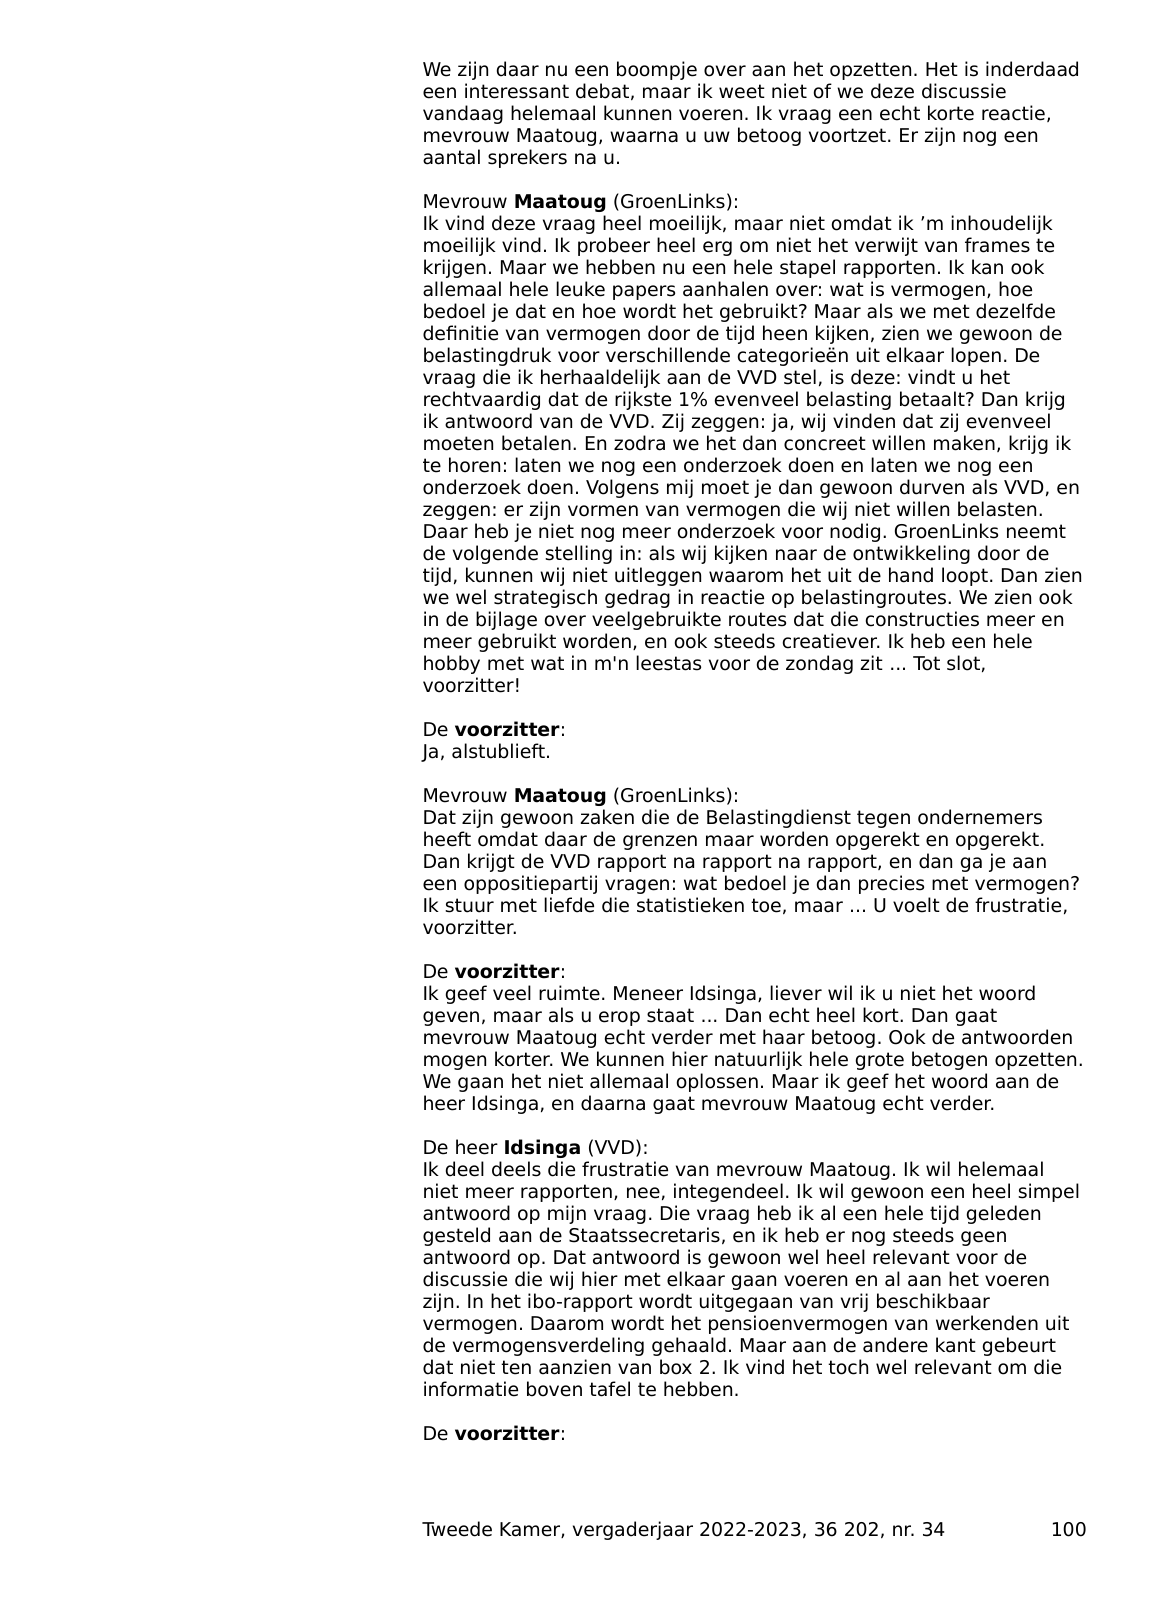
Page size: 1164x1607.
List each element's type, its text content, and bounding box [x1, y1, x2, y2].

text Mevrouw Maatoug (GroenLinks): [422, 191, 1087, 213]
text Mevrouw Maatoug (GroenLinks): [422, 785, 1087, 807]
text Ik geef veel ruimte. Meneer Idsinga, liever wil ik u niet het woord geven, maar als u erop staat ... Dan echt heel kort. Dan gaat mevrouw Maatoug echt verder met haar betoog. Ook de antwoorden mogen korter. We kunnen hier natuurlijk hele grote betogen opzetten. We gaan het niet allemaal oplossen. Maar ik geef het woord aan de heer Idsinga, en daarna gaat mevrouw Maatoug echt verder. [422, 983, 1087, 1115]
text De voorzitter: [422, 1423, 1087, 1445]
text Ik deel deels die frustratie van mevrouw Maatoug. Ik wil helemaal niet meer rapporten, nee, integendeel. Ik wil gewoon een heel simpel antwoord op mijn vraag. Die vraag heb ik al een hele tijd geleden gesteld aan de Staatssecretaris, en ik heb er nog steeds geen antwoord op. Dat antwoord is gewoon wel heel relevant voor de discussie die wij hier met elkaar gaan voeren en al aan het voeren zijn. In het ibo-rapport wordt uitgegaan van vrij beschikbaar vermogen. Daarom wordt het pensioenvermogen van werkenden uit de vermogensverdeling gehaald. Maar aan de andere kant gebeurt dat niet ten aanzien van box 2. Ik vind het toch wel relevant om die informatie boven tafel te hebben. [422, 1159, 1087, 1401]
text Ja, alstublieft. [422, 741, 1087, 763]
text De voorzitter: [422, 961, 1087, 983]
text De heer Idsinga (VVD): [422, 1137, 1087, 1159]
text We zijn daar nu een boompje over aan het opzetten. Het is inderdaad een interessant debat, maar ik weet niet of we deze discussie vandaag helemaal kunnen voeren. Ik vraag een echt korte reactie, mevrouw Maatoug, waarna u uw betoog voortzet. Er zijn nog een aantal sprekers na u. [422, 59, 1087, 169]
text Dat zijn gewoon zaken die de Belastingdienst tegen ondernemers heeft omdat daar de grenzen maar worden opgerekt en opgerekt. Dan krijgt de VVD rapport na rapport na rapport, en dan ga je aan een oppositiepartij vragen: wat bedoel je dan precies met vermogen? Ik stuur met liefde die statistieken toe, maar ... U voelt de frustratie, voorzitter. [422, 807, 1087, 939]
text De voorzitter: [422, 719, 1087, 741]
text Ik vind deze vraag heel moeilijk, maar niet omdat ik ’m inhoudelijk moeilijk vind. Ik probeer heel erg om niet het verwijt van frames te krijgen. Maar we hebben nu een hele stapel rapporten. Ik kan ook allemaal hele leuke papers aanhalen over: wat is vermogen, hoe bedoel je dat en hoe wordt het gebruikt? Maar als we met dezelfde definitie van vermogen door de tijd heen kijken, zien we gewoon de belastingdruk voor verschillende categorieën uit elkaar lopen. De vraag die ik herhaaldelijk aan de VVD stel, is deze: vindt u het rechtvaardig dat de rijkste 1% evenveel belasting betaalt? Dan krijg ik antwoord van de VVD. Zij zeggen: ja, wij vinden dat zij evenveel moeten betalen. En zodra we het dan concreet willen maken, krijg ik te horen: laten we nog een onderzoek doen en laten we nog een onderzoek doen. Volgens mij moet je dan gewoon durven als VVD, en zeggen: er zijn vormen van vermogen die wij niet willen belasten. Daar heb je niet nog meer onderzoek voor nodig. GroenLinks neemt de volgende stelling in: als wij kijken naar de ontwikkeling door de tijd, kunnen wij niet uitleggen waarom het uit de hand loopt. Dan zien we wel strategisch gedrag in reactie op belastingroutes. We zien ook in de bijlage over veelgebruikte routes dat die constructies meer en meer gebruikt worden, en ook steeds creatiever. Ik heb een hele hobby met wat in m'n leestas voor de zondag zit ... Tot slot, voorzitter! [422, 213, 1087, 697]
